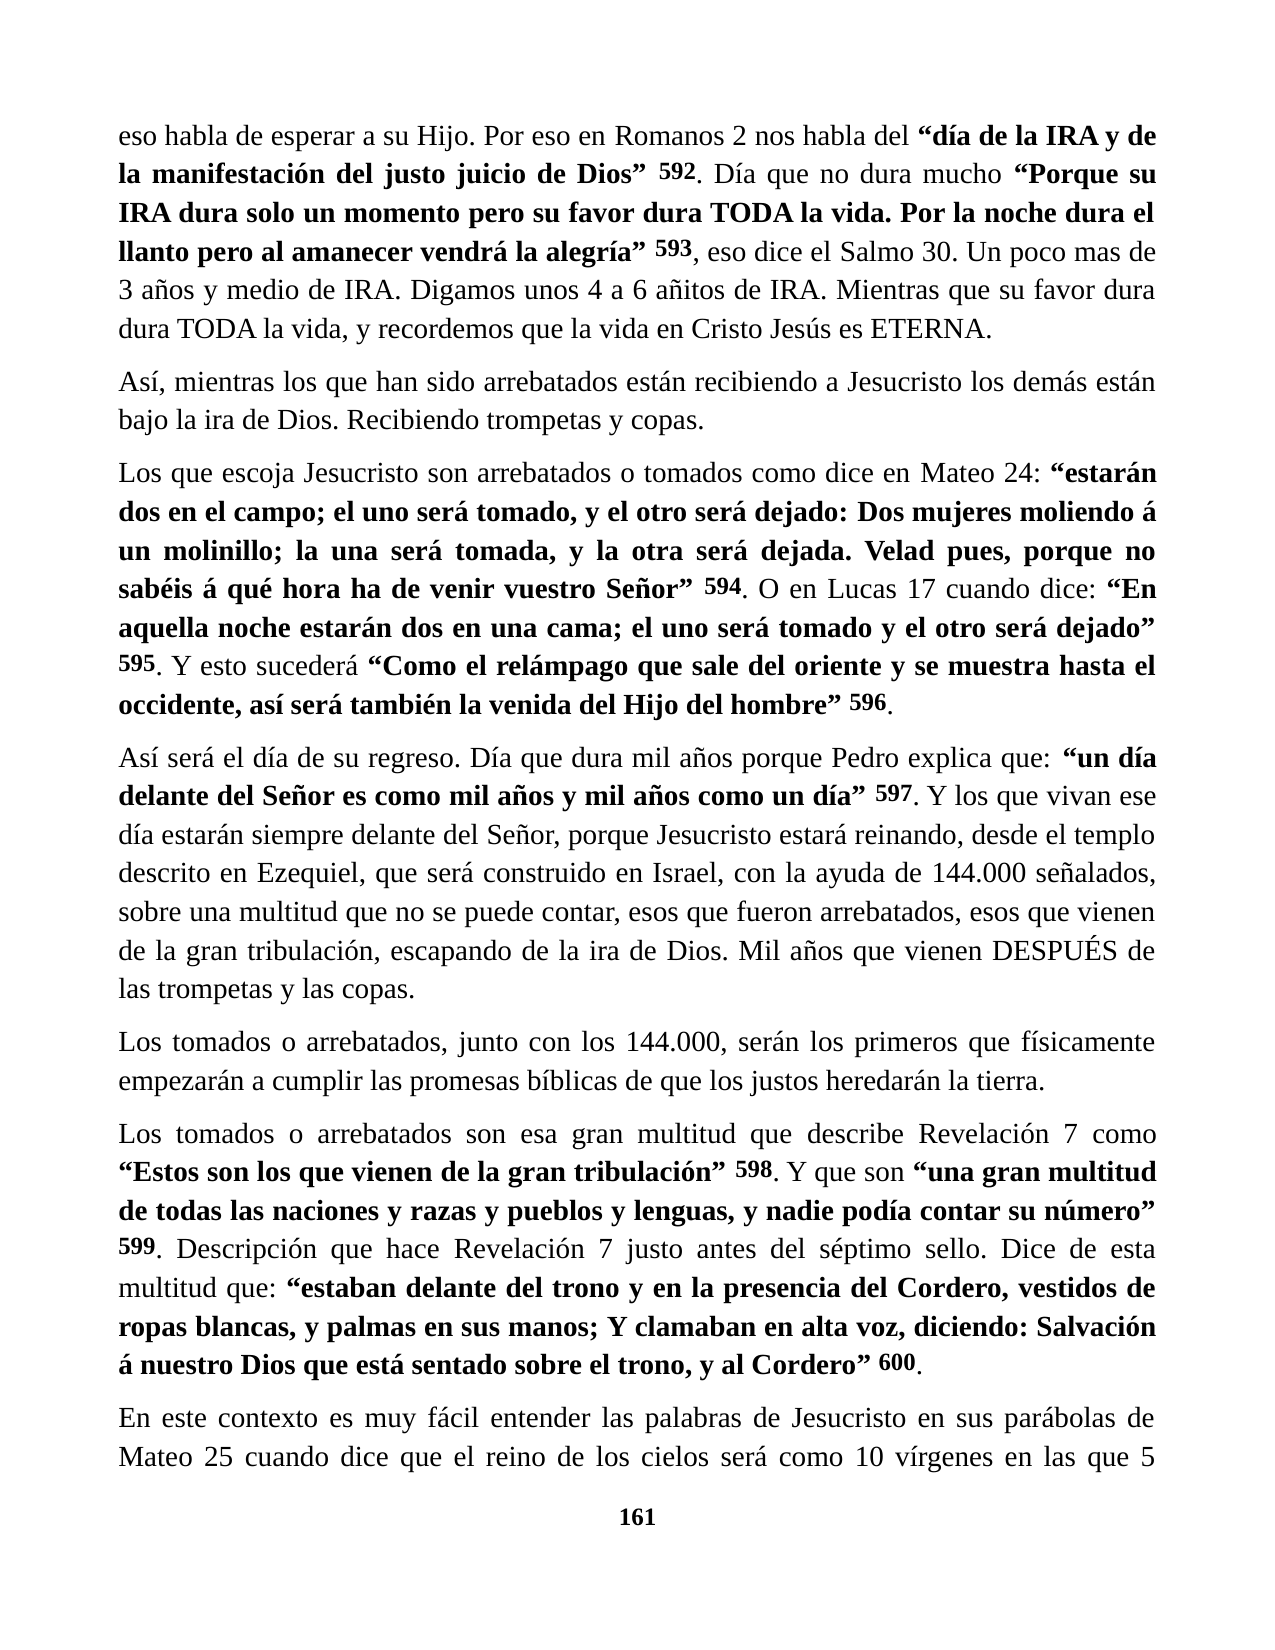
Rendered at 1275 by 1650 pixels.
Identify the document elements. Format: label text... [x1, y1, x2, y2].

text Así será el día de su regreso. Día que dura mil años porque Pedro explica que: “un día delante del Señor es como mil años y mil años como un día” . Y los que vivan ese día estarán siempre delante del Señor, porque Jesucristo estará reinando, desde el templo descrito en Ezequiel, que será construido en Israel, con la ayuda de 144.000 señalados, sobre una multitud que no se puede contar, esos que fueron arrebatados, esos que vienen de la gran tribulación, escapando de la ira de Dios. Mil años que vienen DESPUÉS de las trompetas y las copas. [118, 740, 1157, 1005]
text Los tomados o arrebatados son esa gran multitud que describe Revelación 7 como “Estos son los que vienen de la gran tribulación” . Y que son “una gran multitud de todas las naciones y razas y pueblos y lenguas, y nadie podía contar su número” . Descripción que hace Revelación 7 justo antes del séptimo sello. Dice de esta multitud que: “estaban delante del trono y en la presencia del Cordero, vestidos de ropas blancas, y palmas en sus manos; Y clamaban en alta voz, diciendo: Salvación á nuestro Dios que está sentado sobre el trono, y al Cordero” . [118, 1116, 1157, 1381]
text En este contexto es muy fácil entender las palabras de Jesucristo en sus parábolas de Mateo 25 cuando dice que el reino de los cielos será como 10 vírgenes en las que 5 [118, 1400, 1157, 1472]
text Así, mientras los que han sido arrebatados están recibiendo a Jesucristo los demás están bajo la ira de Dios. Recibiendo trompetas y copas. [118, 364, 1157, 436]
text Los que escoja Jesucristo son arrebatados o tomados como dice en Mateo 24: “estarán dos en el campo; el uno será tomado, y el otro será dejado: Dos mujeres moliendo á un molinillo; la una será tomada, y la otra será dejada. Velad pues, porque no sabéis á qué hora ha de venir vuestro Señor” . O en Lucas 17 cuando dice: “En aquella noche estarán dos en una cama; el uno será tomado y el otro será dejado” . Y esto sucederá “Como el relámpago que sale del oriente y se muestra hasta el occidente, así será también la venida del Hijo del hombre” . [118, 456, 1157, 720]
text Los tomados o arrebatados, junto con los 144.000, serán los primeros que físicamente empezarán a cumplir las promesas bíblicas de que los justos heredarán la tierra. [118, 1024, 1157, 1096]
text eso habla de esperar a su Hijo. Por eso en Romanos 2 nos habla del “día de la IRA y de la manifestación del justo juicio de Dios” . Día que no dura mucho “Porque su IRA dura solo un momento pero su favor dura TODA la vida. Por la noche dura el llanto pero al amanecer vendrá la alegría” , eso dice el Salmo 30. Un poco mas de 3 años y medio de IRA. Digamos unos 4 a 6 añitos de IRA. Mientras que su favor dura dura TODA la vida, y recordemos que la vida en Cristo Jesús es ETERNA. [118, 118, 1157, 344]
